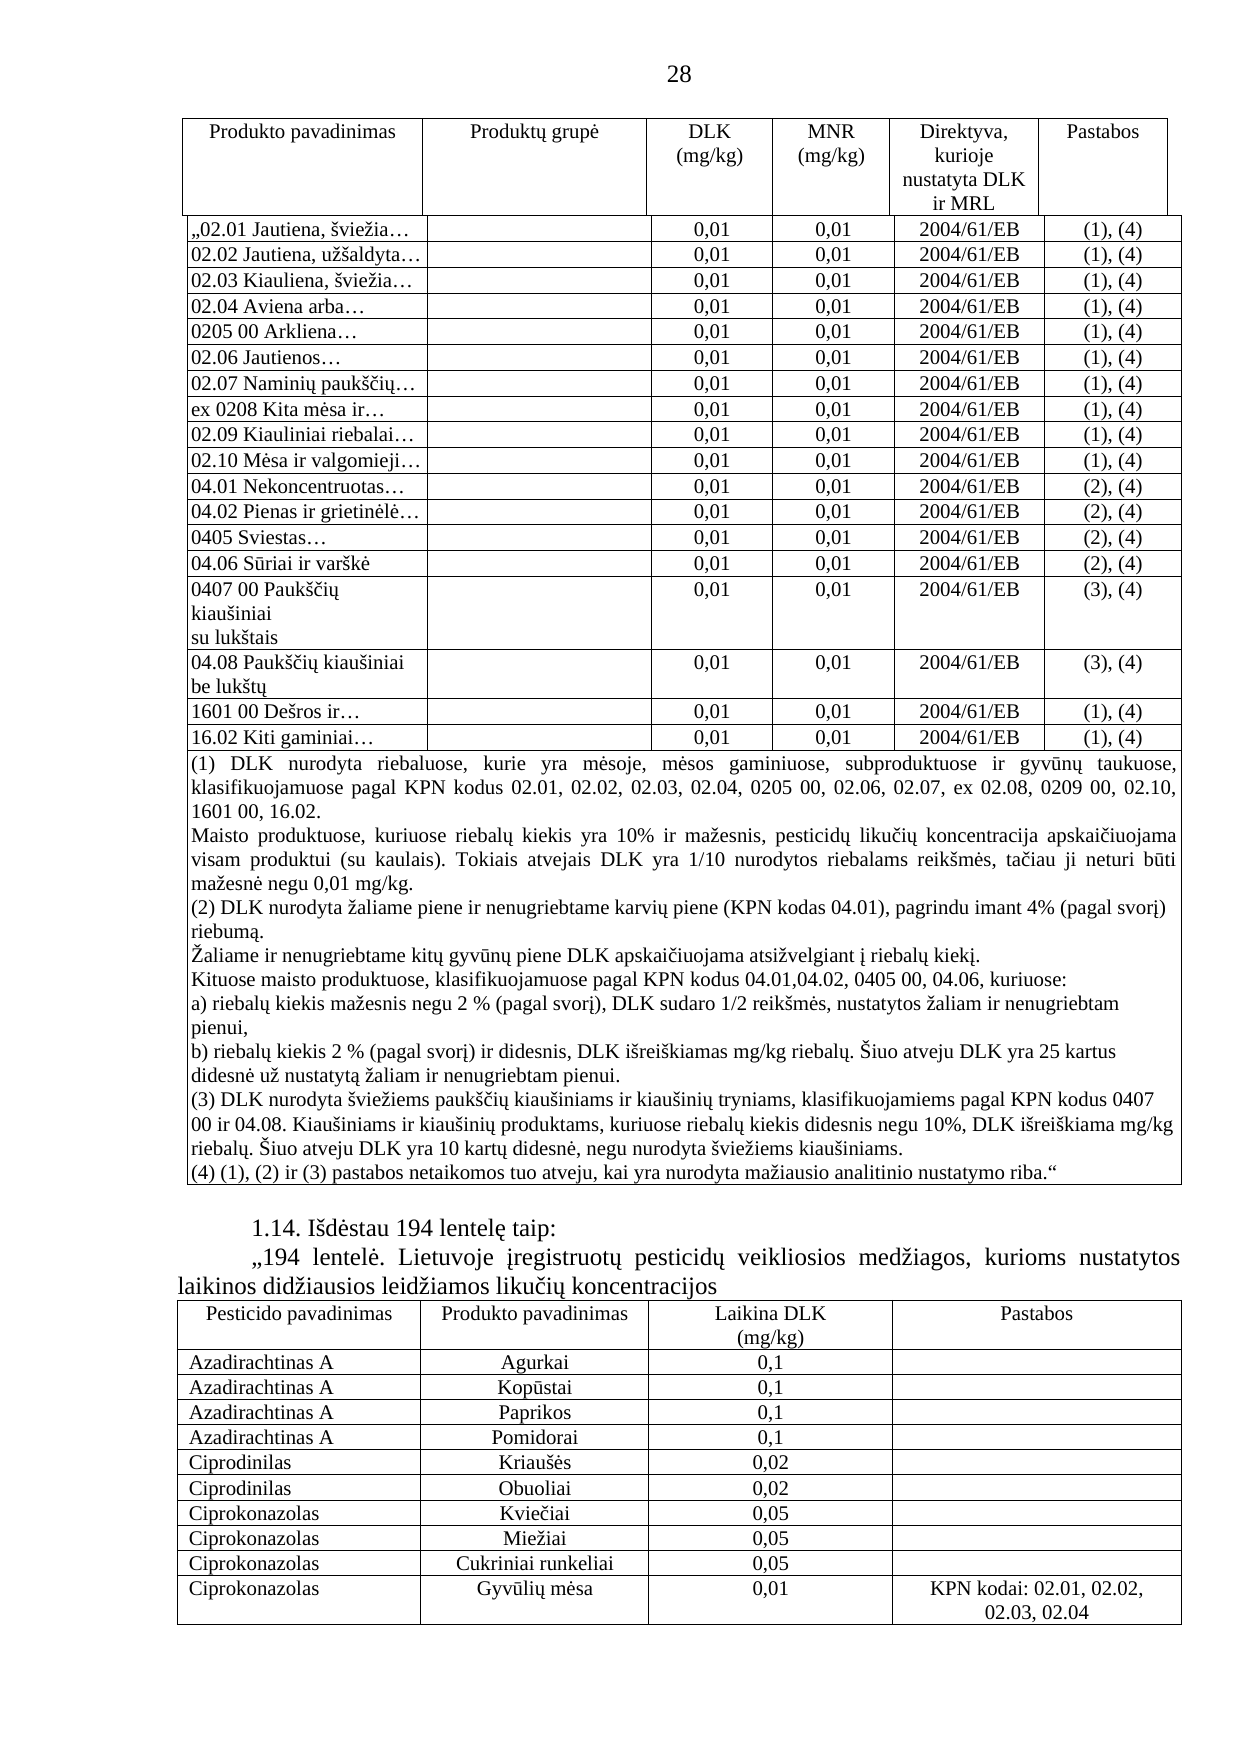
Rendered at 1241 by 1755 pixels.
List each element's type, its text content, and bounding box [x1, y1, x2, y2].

table_cell (1), (4) [1045, 397, 1181, 421]
table_cell [428, 216, 651, 241]
table_cell Kopūstai [421, 1375, 648, 1399]
table_cell 0,01 [773, 216, 894, 241]
table_cell 0,1 [649, 1425, 892, 1449]
table_cell 2004/61/EB [895, 650, 1044, 698]
table_cell Ciprokonazolas [178, 1526, 420, 1550]
table_cell Pomidorai [421, 1425, 648, 1449]
table_header Produktų grupė [423, 119, 646, 215]
table_cell [183, 421, 187, 447]
table_cell [893, 1501, 1181, 1524]
table_cell Agurkai [421, 1350, 648, 1374]
text 1.14. Išdėstau 194 lentelę taip: [177, 1213, 1181, 1242]
text „194 lentelė. Lietuvoje įregistruotų pesticidų veikliosios medžiagos, kurioms nustatytos laikinos didžiausios leidžiamos likučių koncentracijos [177, 1242, 1181, 1300]
table_cell [183, 524, 187, 550]
table_cell (3), (4) [1045, 650, 1181, 698]
table_cell (1), (4) [1045, 448, 1181, 473]
table_cell 2004/61/EB [895, 577, 1044, 649]
table_cell Azadirachtinas A [178, 1375, 420, 1399]
table_cell (1), (4) [1045, 242, 1181, 267]
table_cell [428, 551, 651, 576]
table_cell 0,01 [773, 650, 894, 698]
table_cell 02.04 Aviena arba… [188, 294, 427, 318]
table_header MNR (mg/kg) [773, 119, 889, 215]
table_cell 0,01 [773, 448, 894, 473]
table_cell 0205 00 Arkliena… [188, 319, 427, 344]
table_cell 0,01 [652, 371, 772, 396]
table_cell [893, 1551, 1181, 1575]
table_cell 0,05 [649, 1551, 892, 1575]
table_cell 04.01 Nekoncentruotas… [188, 474, 427, 498]
table_cell 0,01 [649, 1576, 892, 1624]
table_cell [428, 699, 651, 724]
table_cell 0,1 [649, 1375, 892, 1399]
table_header Pesticido pavadinimas [178, 1301, 420, 1349]
table_cell [183, 649, 187, 698]
table_cell [893, 1375, 1181, 1399]
table_cell Obuoliai [421, 1475, 648, 1499]
table_cell [183, 447, 187, 473]
table_cell (1), (4) [1045, 371, 1181, 396]
table_cell [183, 550, 187, 576]
table_cell Ciprokonazolas [178, 1576, 420, 1624]
table_cell (1), (4) [1045, 725, 1181, 749]
table_cell 0,02 [649, 1450, 892, 1474]
table_cell Ciprokonazolas [178, 1551, 420, 1575]
table_cell (1), (4) [1045, 422, 1181, 447]
table_cell 0,01 [773, 725, 894, 749]
table_header Pastabos [893, 1301, 1181, 1349]
table_cell 0,01 [773, 319, 894, 344]
table_cell [893, 1350, 1181, 1374]
table_cell (3), (4) [1045, 577, 1181, 649]
table_cell Azadirachtinas A [178, 1425, 420, 1449]
table_cell 16.02 Kiti gaminiai… [188, 725, 427, 749]
table_cell 0,01 [773, 345, 894, 370]
table_cell 0,01 [773, 397, 894, 421]
table_cell 04.02 Pienas ir grietinėlė… [188, 500, 427, 524]
table_cell 2004/61/EB [895, 371, 1044, 396]
table_cell (2), (4) [1045, 525, 1181, 550]
table_cell 0,01 [652, 500, 772, 524]
table_cell 04.06 Sūriai ir varškė [188, 551, 427, 576]
table_cell [183, 576, 187, 649]
table_cell 0,01 [652, 474, 772, 498]
table_cell 0,1 [649, 1350, 892, 1374]
table_cell [428, 319, 651, 344]
table_cell [428, 500, 651, 524]
table_cell (2), (4) [1045, 551, 1181, 576]
table_cell Azadirachtinas A [178, 1400, 420, 1424]
table_cell Kriaušės [421, 1450, 648, 1474]
table_cell KPN kodai: 02.01, 02.02, 02.03, 02.04 [893, 1576, 1181, 1624]
table_cell 02.07 Naminių paukščių… [188, 371, 427, 396]
table_cell 02.03 Kiauliena, šviežia… [188, 268, 427, 293]
table_cell 2004/61/EB [895, 422, 1044, 447]
table_cell [428, 345, 651, 370]
table_cell [428, 525, 651, 550]
table_header Pastabos [1039, 119, 1167, 215]
table_header Produkto pavadinimas [421, 1301, 648, 1349]
table_header [1168, 118, 1181, 215]
table_cell 0,02 [649, 1475, 892, 1499]
table_cell [428, 371, 651, 396]
table_cell 0,01 [652, 650, 772, 698]
table_cell Miežiai [421, 1526, 648, 1550]
table_cell 2004/61/EB [895, 345, 1044, 370]
table_cell Ciprodinilas [178, 1450, 420, 1474]
table_cell 0,01 [652, 725, 772, 749]
table_cell [428, 268, 651, 293]
table_cell [428, 448, 651, 473]
table_cell [893, 1450, 1181, 1474]
table_cell [893, 1400, 1181, 1424]
table_cell (1), (4) [1045, 216, 1181, 241]
table_cell Ciprokonazolas [178, 1501, 420, 1524]
table_cell [428, 474, 651, 498]
table_cell 2004/61/EB [895, 397, 1044, 421]
table_header Laikina DLK (mg/kg) [649, 1301, 892, 1349]
table_cell 0,01 [652, 577, 772, 649]
table_cell [183, 216, 187, 241]
table_cell 02.06 Jautienos… [188, 345, 427, 370]
table_cell 2004/61/EB [895, 725, 1044, 749]
table_header Produkto pavadinimas [183, 119, 422, 215]
table_cell [183, 293, 187, 318]
table_cell 04.08 Paukščių kiaušiniai be lukštų [188, 650, 427, 698]
table_cell [183, 241, 187, 267]
table_cell 02.02 Jautiena, užšaldyta… [188, 242, 427, 267]
table_cell 0,01 [652, 422, 772, 447]
table_cell ex 0208 Kita mėsa ir… [188, 397, 427, 421]
table_cell Cukriniai runkeliai [421, 1551, 648, 1575]
table_cell [183, 318, 187, 344]
table_cell 0,01 [773, 699, 894, 724]
table_cell 0,1 [649, 1400, 892, 1424]
table_cell 0,05 [649, 1526, 892, 1550]
table_cell 0,01 [773, 371, 894, 396]
table_cell 0405 Sviestas… [188, 525, 427, 550]
table_cell 0,01 [773, 551, 894, 576]
table_cell 0,01 [652, 294, 772, 318]
table_cell [183, 344, 187, 370]
table_header Direktyva, kurioje nustatyta DLK ir MRL [890, 119, 1038, 215]
table_cell [428, 577, 651, 649]
table_cell 2004/61/EB [895, 525, 1044, 550]
table_cell 0,01 [773, 500, 894, 524]
table_cell 2004/61/EB [895, 319, 1044, 344]
table_cell [428, 242, 651, 267]
table_cell 0,01 [773, 242, 894, 267]
table_cell 0,01 [652, 551, 772, 576]
table_cell (2), (4) [1045, 500, 1181, 524]
table_cell [183, 267, 187, 293]
table_cell 0,01 [773, 474, 894, 498]
table_cell 0,01 [773, 268, 894, 293]
table_cell (1), (4) [1045, 345, 1181, 370]
table_cell 0,01 [773, 422, 894, 447]
table_cell 2004/61/EB [895, 699, 1044, 724]
table_cell 0,01 [773, 525, 894, 550]
table_cell 0,01 [652, 345, 772, 370]
table_cell [183, 698, 187, 724]
table_cell [428, 294, 651, 318]
table_cell [428, 725, 651, 749]
table_cell 2004/61/EB [895, 474, 1044, 498]
table_cell 0,01 [773, 294, 894, 318]
table_cell [183, 370, 187, 396]
table_cell „02.01 Jautiena, šviežia… [188, 216, 427, 241]
table_header DLK (mg/kg) [647, 119, 772, 215]
table_cell 0,01 [652, 216, 772, 241]
table_cell Paprikos [421, 1400, 648, 1424]
table_cell Azadirachtinas A [178, 1350, 420, 1374]
table_cell 0,01 [652, 448, 772, 473]
table_cell (1), (4) [1045, 699, 1181, 724]
table_cell [183, 750, 187, 1184]
table_cell [183, 396, 187, 421]
table_cell 0,01 [652, 268, 772, 293]
table_cell Ciprodinilas [178, 1475, 420, 1499]
table_cell [183, 724, 187, 749]
table_cell 02.10 Mėsa ir valgomieji… [188, 448, 427, 473]
table_cell 0,01 [773, 577, 894, 649]
table_cell (1), (4) [1045, 294, 1181, 318]
table_cell 0,01 [652, 319, 772, 344]
table_cell (2), (4) [1045, 474, 1181, 498]
table_cell [428, 650, 651, 698]
table_cell Kviečiai [421, 1501, 648, 1524]
table_cell 0,01 [652, 397, 772, 421]
table_cell 0,01 [652, 699, 772, 724]
table_cell 0,05 [649, 1501, 892, 1524]
table_cell 2004/61/EB [895, 268, 1044, 293]
table_cell 0407 00 Paukščių kiaušiniai su lukštais [188, 577, 427, 649]
table_cell [428, 397, 651, 421]
table_cell 2004/61/EB [895, 242, 1044, 267]
table_cell (1), (4) [1045, 319, 1181, 344]
table_cell 2004/61/EB [895, 448, 1044, 473]
table_cell 2004/61/EB [895, 294, 1044, 318]
table_cell [183, 473, 187, 498]
table_cell (1) DLK nurodyta riebaluose, kurie yra mėsoje, mėsos gaminiuose, subproduktuose ir gyvūnų taukuose, klasifikuojamuose pagal KPN kodus 02.01, 02.02, 02.03, 02.04, 0205 00, 02.06, 02.07, ex 02.08, 0209 00, 02.10, 1601 00, 16.02. Maisto produktuose, kuriuose riebalų kiekis yra 10% ir mažesnis, pesticidų likučių koncentracija apskaičiuojama visam produktui (su kaulais). Tokiais atvejais DLK yra 1/10 nurodytos riebalams reikšmės, tačiau ji neturi būti mažesnė negu 0,01 mg/kg. (2) DLK nurodyta žaliame piene ir nenugriebtame karvių piene (KPN kodas 04.01), pagrindu imant 4% (pagal svorį) riebumą. Žaliame ir nenugriebtame kitų gyvūnų piene DLK apskaičiuojama atsižvelgiant į riebalų kiekį. Kituose maisto produktuose, klasifikuojamuose pagal KPN kodus 04.01,04.02, 0405 00, 04.06, kuriuose: a) riebalų kiekis mažesnis negu 2 % (pagal svorį), DLK sudaro 1/2 reikšmės, nustatytos žaliam ir nenugriebtam pienui, b) riebalų kiekis 2 % (pagal svorį) ir didesnis, DLK išreiškiamas mg/kg riebalų. Šiuo atveju DLK yra 25 kartus didesnė už nustatytą žaliam ir nenugriebtam pienui. (3) DLK nurodyta šviežiems paukščių kiaušiniams ir kiaušinių tryniams, klasifikuojamiems pagal KPN kodus 0407 00 ir 04.08. Kiaušiniams ir kiaušinių produktams, kuriuose riebalų kiekis didesnis negu 10%, DLK išreiškiama mg/kg riebalų. Šiuo atveju DLK yra 10 kartų didesnė, negu nurodyta šviežiems kiaušiniams. (4) (1), (2) ir (3) pastabos netaikomos tuo atveju, kai yra nurodyta mažiausio analitinio nustatymo riba.“ [188, 751, 1181, 1184]
table_cell [428, 422, 651, 447]
table_cell Gyvūlių mėsa [421, 1576, 648, 1624]
table_cell [183, 499, 187, 524]
table_cell 2004/61/EB [895, 500, 1044, 524]
table_cell 0,01 [652, 242, 772, 267]
table_cell 0,01 [652, 525, 772, 550]
table_cell (1), (4) [1045, 268, 1181, 293]
table_cell 1601 00 Dešros ir… [188, 699, 427, 724]
table_cell 2004/61/EB [895, 551, 1044, 576]
table_cell [893, 1475, 1181, 1499]
table_cell [893, 1425, 1181, 1449]
table_cell 2004/61/EB [895, 216, 1044, 241]
table_cell [893, 1526, 1181, 1550]
table_cell 02.09 Kiauliniai riebalai… [188, 422, 427, 447]
